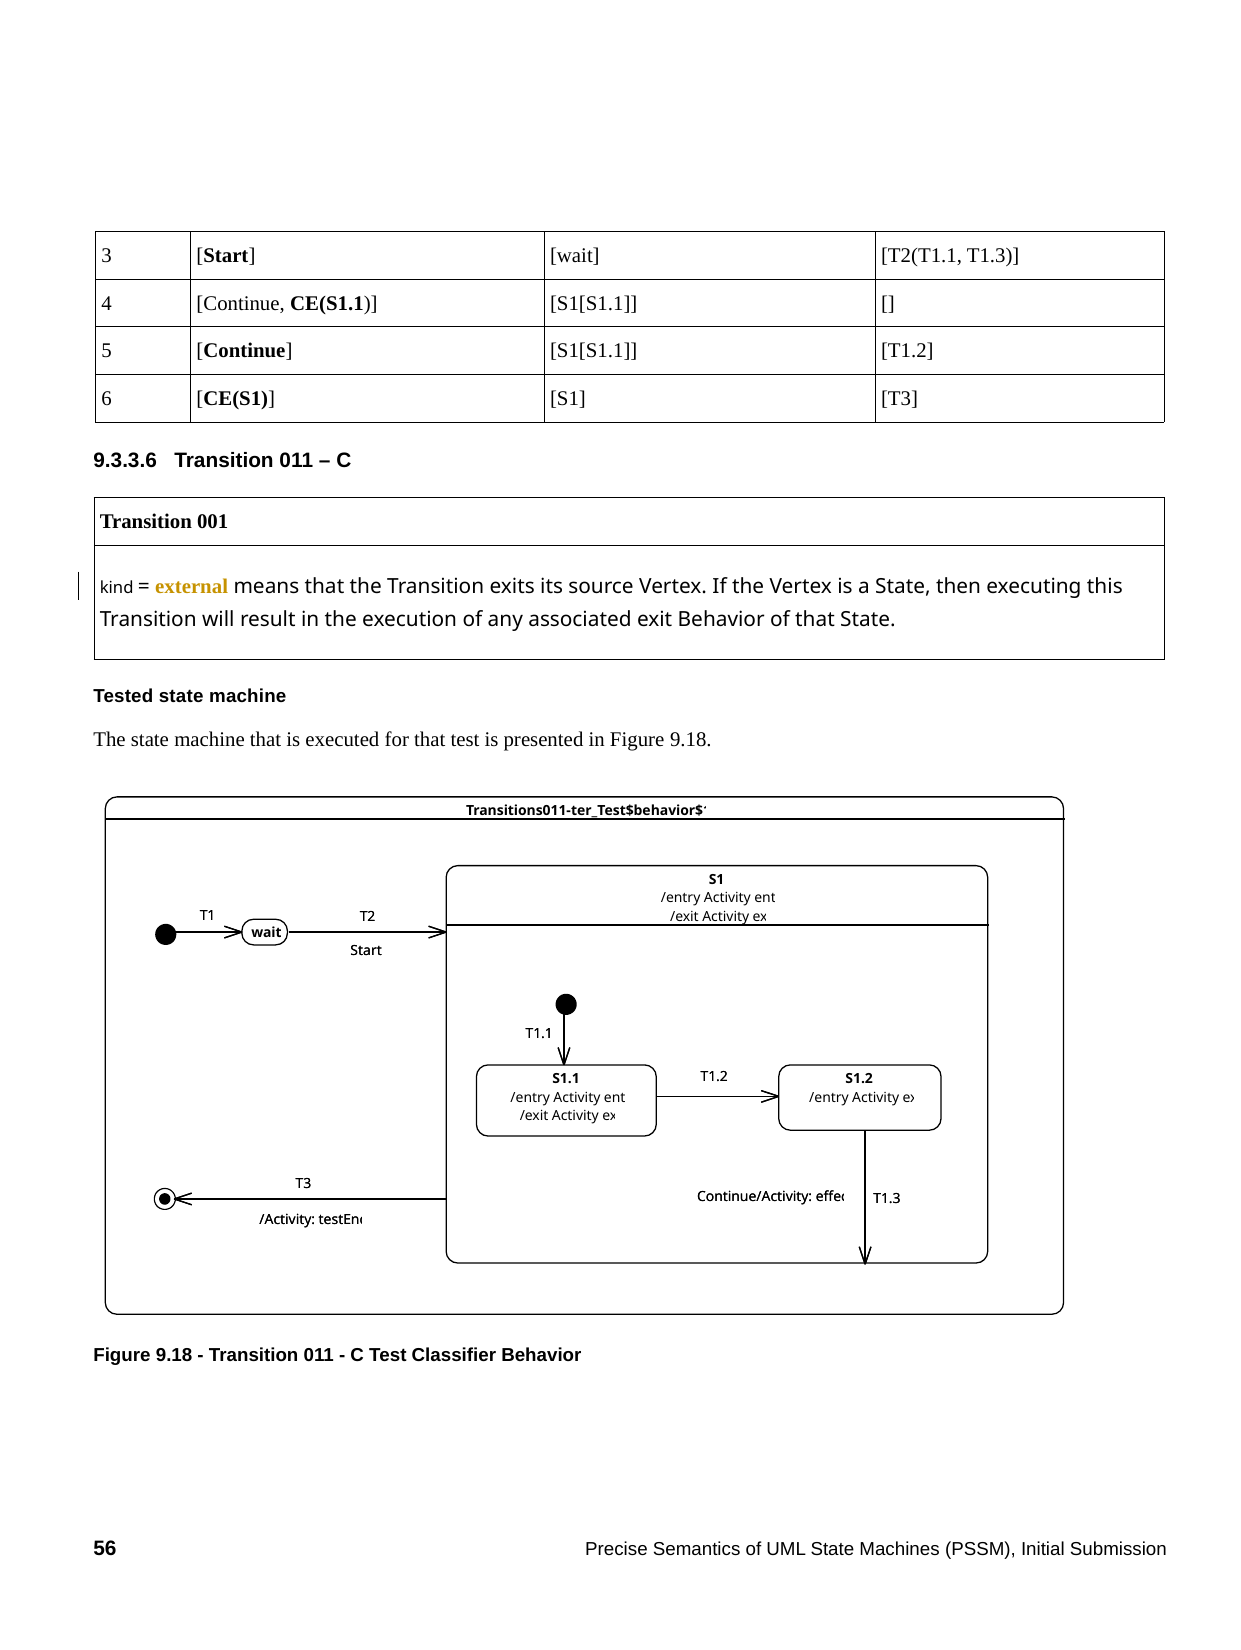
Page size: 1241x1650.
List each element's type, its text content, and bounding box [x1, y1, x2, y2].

table_cell [] [876, 280, 1164, 326]
table_cell [Continue, CE(S1.1)] [191, 280, 544, 326]
text Figure 9.18 - Transition 011 - C Test Classifier Behavior [93, 1343, 1127, 1365]
table_cell [Continue] [191, 327, 544, 374]
table_cell [S1] [545, 375, 875, 422]
table_cell [T3] [876, 375, 1164, 422]
table_header Transition 001 [95, 498, 1164, 545]
table_cell [T2(T1.1, T1.3)] [876, 232, 1164, 279]
subtitle Tested state machine [93, 684, 1164, 706]
table_cell 5 [96, 327, 190, 374]
table_cell [S1[S1.1]] [545, 280, 875, 326]
table_cell 6 [96, 375, 190, 422]
table_cell [S1[S1.1]] [545, 327, 875, 374]
table_cell 3 [96, 232, 190, 279]
table_cell kind = external means that the Transition exits its source Vertex. If the Vertex is a State, then executing this Transition will result in the execution of any associated exit Behavior of that State. [95, 546, 1164, 659]
table_cell 4 [96, 280, 190, 326]
table_cell [Start] [191, 232, 544, 279]
text The state machine that is executed for that test is presented in Figure 9.18. [93, 727, 1164, 751]
table_cell [CE(S1)] [191, 375, 544, 422]
subtitle Transition 011 – C [93, 447, 1164, 472]
table_cell [wait] [545, 232, 875, 279]
table_cell [T1.2] [876, 327, 1164, 374]
